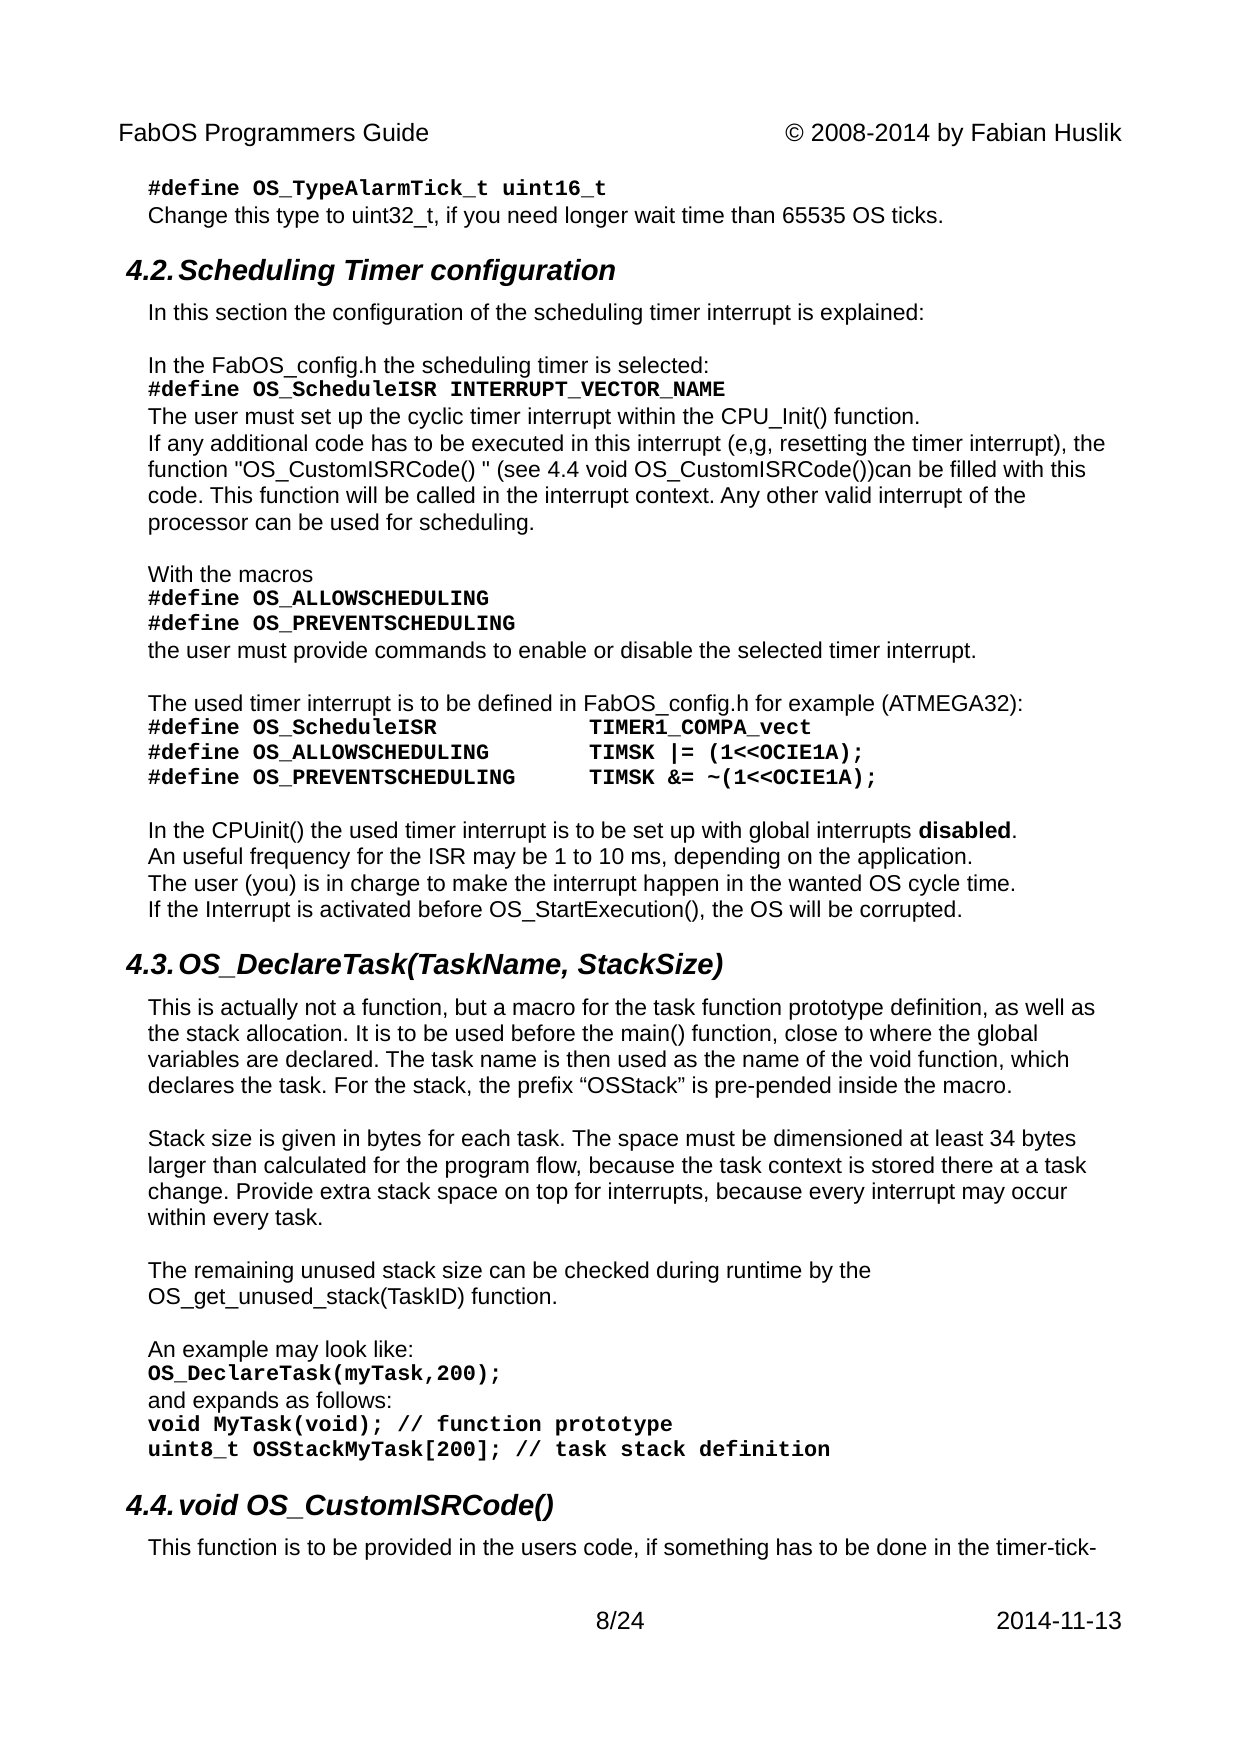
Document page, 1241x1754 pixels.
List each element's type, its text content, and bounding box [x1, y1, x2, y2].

subtitle OS_DeclareTask(TaskName, StackSize) [118, 947, 1122, 981]
text OS_DeclareTask(myTask,200); [148, 1362, 1122, 1387]
text #define OS_PREVENTSCHEDULING TIMSK &= ~(1<<OCIE1A); [148, 766, 1122, 791]
text #define OS_PREVENTSCHEDULING [148, 612, 1122, 637]
text If the Interrupt is activated before OS_StartExecution(), the OS will be corrupted. [148, 896, 1122, 922]
text The used timer interrupt is to be defined in FabOS_config.h for example (ATMEGA32): [148, 690, 1122, 716]
text The user (you) is in charge to make the interrupt happen in the wanted OS cycle time. [148, 870, 1122, 896]
text uint8_t OSStackMyTask[200]; // task stack definition [148, 1438, 1122, 1463]
text void MyTask(void); // function prototype [148, 1413, 1122, 1438]
text This function is to be provided in the users code, if something has to be done in the timer-tick- [148, 1534, 1122, 1561]
text the user must provide commands to enable or disable the selected timer interrupt. [148, 637, 1122, 663]
subtitle void OS_CustomISRCode() [118, 1488, 1122, 1522]
text #define OS_ScheduleISR INTERRUPT_VECTOR_NAME [148, 378, 1122, 403]
text #define OS_ScheduleISR TIMER1_COMPA_vect [148, 716, 1122, 741]
text #define OS_ALLOWSCHEDULING TIMSK |= (1<<OCIE1A); [148, 741, 1122, 766]
text The user must set up the cyclic timer interrupt within the CPU_Init() function. [148, 403, 1122, 429]
text Change this type to uint32_t, if you need longer wait time than 65535 OS ticks. [148, 202, 1122, 228]
text #define OS_TypeAlarmTick_t uint16_t [148, 177, 1122, 202]
text An useful frequency for the ISR may be 1 to 10 ms, depending on the application. [148, 843, 1122, 870]
subtitle Scheduling Timer configuration [118, 253, 1122, 287]
text #define OS_ALLOWSCHEDULING [148, 588, 1122, 612]
text With the macros [148, 561, 1122, 588]
text An example may look like: [148, 1336, 1122, 1362]
text If any additional code has to be executed in this interrupt (e,g, resetting the timer interrupt), the function "OS_CustomISRCode() " (see4.4 void OS_CustomISRCode())can be filled with this code. This function will be called in the interrupt context. Any other valid interrupt of the processor can be used for scheduling. [148, 429, 1122, 535]
text This is actually not a function, but a macro for the task function prototype definition, as well as the stack allocation. It is to be used before the main() function, close to where the global variables are declared. The task name is then used as the name of the void function, which declares the task. For the stack, the prefix “OSStack” is pre-pended inside the macro. [148, 993, 1122, 1099]
text In the FabOS_config.h the scheduling timer is selected: [148, 352, 1122, 378]
text In the CPUinit() the used timer interrupt is to be set up with global interrupts disabled. [148, 817, 1122, 843]
text Stack size is given in bytes for each task. The space must be dimensioned at least 34 bytes larger than calculated for the program flow, because the task context is stored there at a task change. Provide extra stack space on top for interrupts, because every interrupt may occur within every task. [148, 1099, 1122, 1231]
text In this section the configuration of the scheduling timer interrupt is explained: [148, 299, 1122, 326]
text and expands as follows: [148, 1387, 1122, 1413]
text The remaining unused stack size can be checked during runtime by the OS_get_unused_stack(TaskID) function. [148, 1257, 1122, 1310]
